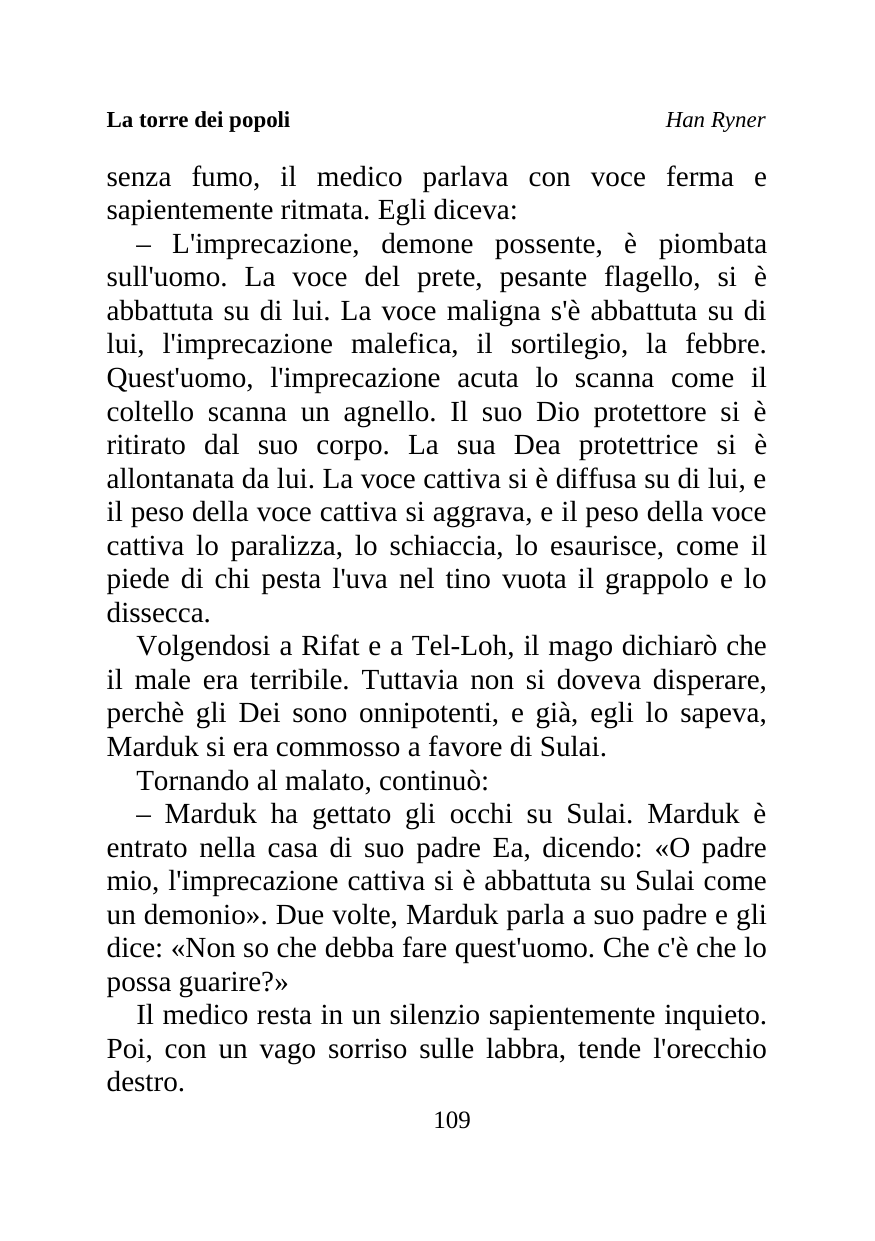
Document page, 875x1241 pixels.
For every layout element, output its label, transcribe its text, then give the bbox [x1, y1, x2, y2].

text Tornando al malato, continuò: [106, 763, 768, 796]
text Il medico resta in un silenzio sapientemente inquieto. Poi, con un vago sorriso sulle labbra, tende l'orecchio destro. [106, 997, 768, 1098]
text – L'imprecazione, demone possente, è piombata sull'uomo. La voce del prete, pesante flagello, si è abbattuta su di lui. La voce maligna s'è abbattuta su di lui, l'imprecazione malefica, il sortilegio, la febbre. Quest'uomo, l'imprecazione acuta lo scanna come il coltello scanna un agnello. Il suo Dio protettore si è ritirato dal suo corpo. La sua Dea protettrice si è allontanata da lui. La voce cattiva si è diffusa su di lui, e il peso della voce cattiva si aggrava, e il peso della voce cattiva lo paralizza, lo schiaccia, lo esaurisce, come il piede di chi pesta l'uva nel tino vuota il grappolo e lo dissecca. [106, 226, 768, 628]
text – Marduk ha gettato gli occhi su Sulai. Marduk è entrato nella casa di suo padre Ea, dicendo: «O padre mio, l'imprecazione cattiva si è abbattuta su Sulai come un demonio». Due volte, Marduk parla a suo padre e gli dice: «Non so che debba fare quest'uomo. Che c'è che lo possa guarire?» [106, 796, 768, 997]
text senza fumo, il medico parlava con voce ferma e sapientemente ritmata. Egli diceva: [106, 159, 768, 226]
text Volgendosi a Rifat e a Tel-Loh, il mago dichiarò che il male era terribile. Tuttavia non si doveva disperare, perchè gli Dei sono onnipotenti, e già, egli lo sapeva, Marduk si era commosso a favore di Sulai. [106, 628, 768, 763]
